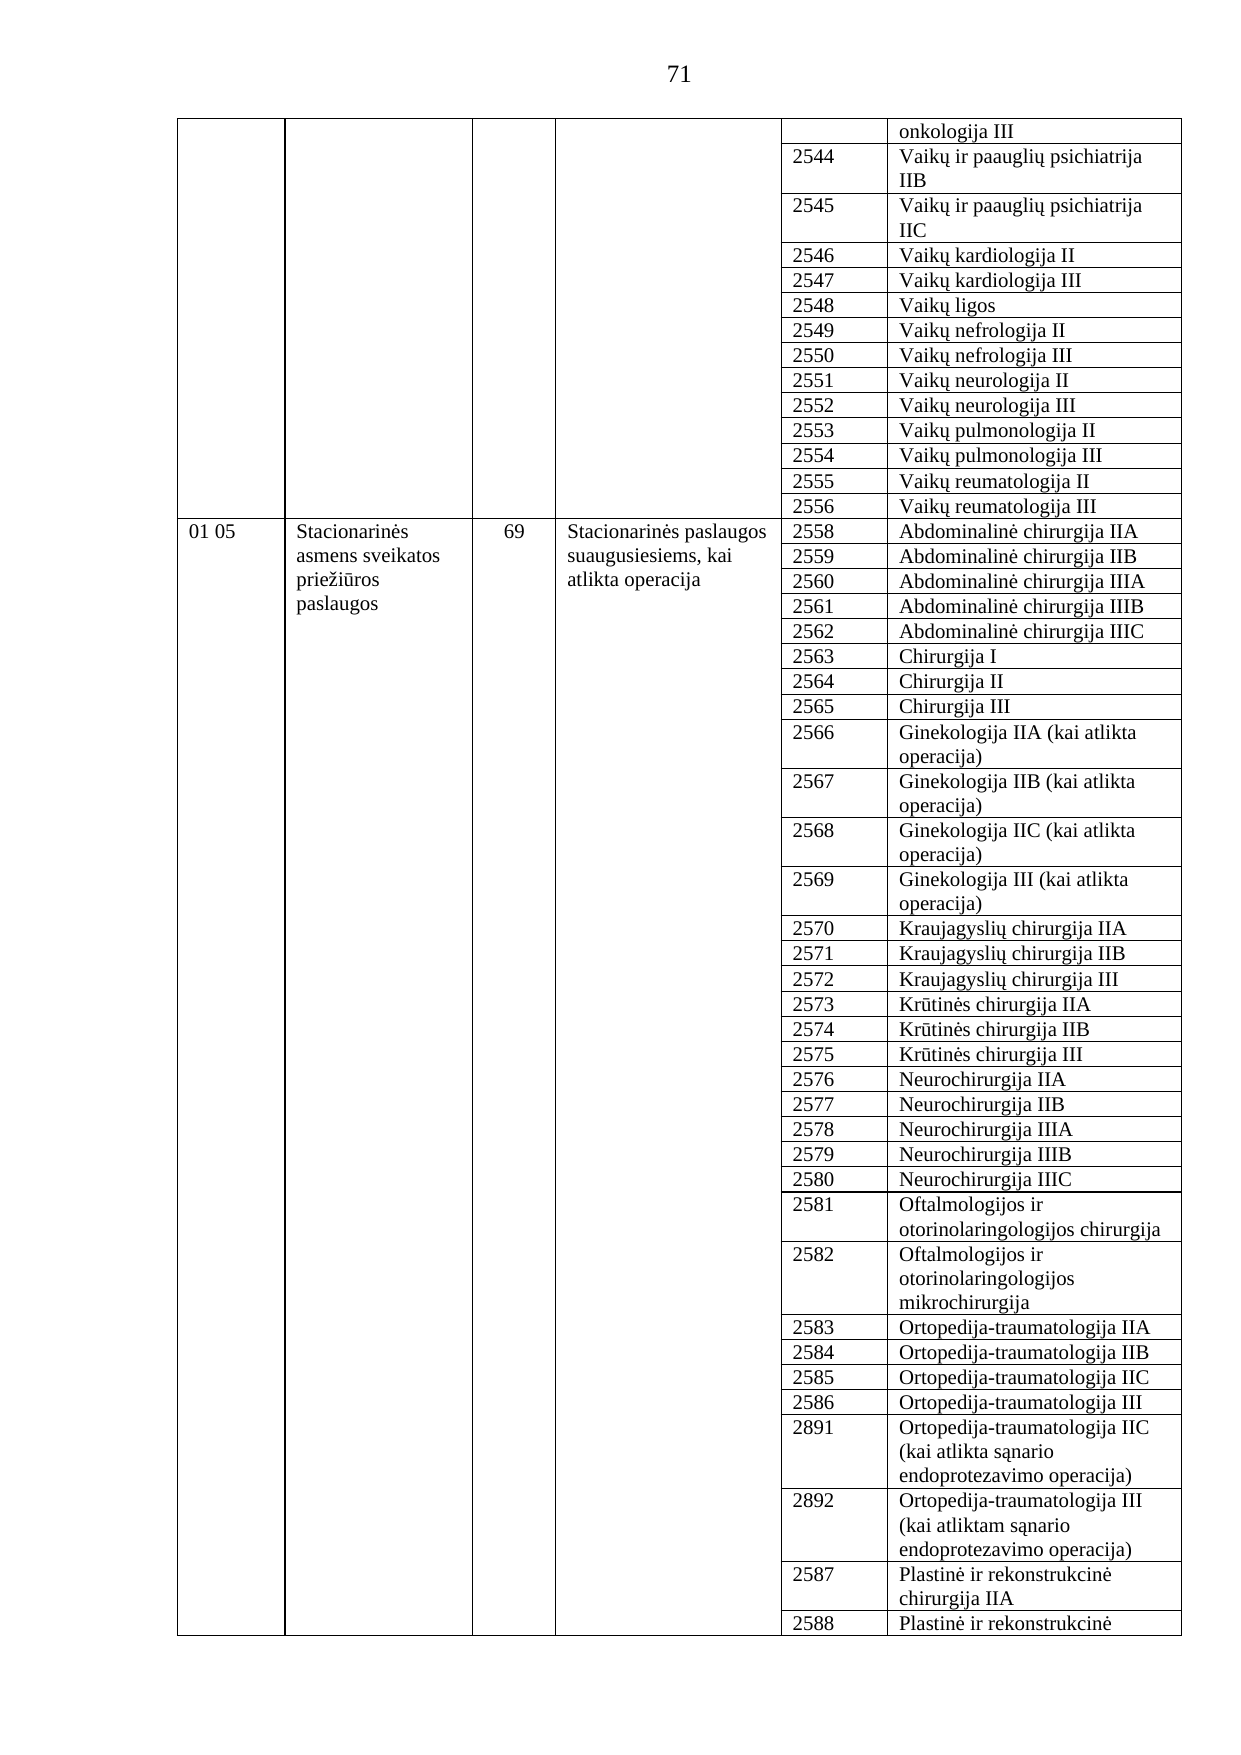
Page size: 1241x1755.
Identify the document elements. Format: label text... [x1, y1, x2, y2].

table_cell 2583 [782, 1315, 887, 1339]
table_cell Vaikų reumatologija III [888, 494, 1181, 518]
table_cell Vaikų pulmonologija II [888, 418, 1181, 442]
table_cell Ginekologija IIA (kai atlikta operacija) [888, 720, 1181, 768]
table_cell Ortopedija-traumatologija III (kai atliktam sąnario endoprotezavimo operacija) [888, 1489, 1181, 1561]
table_cell 2563 [782, 644, 887, 668]
table_cell [178, 119, 284, 518]
table_cell 2547 [782, 268, 887, 292]
table_cell Neurochirurgija IIIA [888, 1117, 1181, 1141]
table_cell 2585 [782, 1365, 887, 1389]
table_cell Vaikų kardiologija II [888, 243, 1181, 267]
table_cell 2558 [782, 519, 887, 543]
table_cell Neurochirurgija IIIB [888, 1142, 1181, 1166]
table_cell 2572 [782, 966, 887, 991]
table_cell 2580 [782, 1167, 887, 1191]
table_cell 2552 [782, 393, 887, 417]
table_cell Vaikų pulmonologija III [888, 444, 1181, 467]
table_cell Ginekologija IIC (kai atlikta operacija) [888, 818, 1181, 866]
table_cell Ortopedija-traumatologija IIC (kai atlikta sąnario endoprotezavimo operacija) [888, 1415, 1181, 1487]
table_cell [286, 119, 472, 518]
table_cell onkologija III [888, 119, 1181, 143]
table_cell 2561 [782, 594, 887, 618]
table_cell Vaikų neurologija III [888, 393, 1181, 417]
table_cell Stacionarinės paslaugos suaugusiesiems, kai atlikta operacija [556, 519, 781, 1635]
table_cell 2566 [782, 720, 887, 768]
table_cell Oftalmologijos ir otorinolaringologijos chirurgija [888, 1193, 1181, 1241]
table_cell 2560 [782, 569, 887, 593]
table_cell 2568 [782, 818, 887, 866]
table_cell Chirurgija I [888, 644, 1181, 668]
table_cell 2556 [782, 494, 887, 518]
table_cell Oftalmologijos ir otorinolaringologijos mikrochirurgija [888, 1242, 1181, 1314]
table_cell 2565 [782, 695, 887, 718]
table_cell 2554 [782, 444, 887, 467]
table_cell 2546 [782, 243, 887, 267]
table_cell 2562 [782, 619, 887, 643]
table_cell Ginekologija IIB (kai atlikta operacija) [888, 769, 1181, 817]
table_cell Vaikų kardiologija III [888, 268, 1181, 292]
table_cell Krūtinės chirurgija IIA [888, 992, 1181, 1016]
table_cell Neurochirurgija IIA [888, 1067, 1181, 1091]
table_cell Ortopedija-traumatologija IIC [888, 1365, 1181, 1389]
table_cell [782, 119, 887, 143]
table_cell [556, 119, 781, 518]
table_cell Vaikų ir paauglių psichiatrija IIC [888, 194, 1181, 242]
table_cell 2586 [782, 1390, 887, 1414]
table_cell 2581 [782, 1193, 887, 1241]
table_cell 2892 [782, 1489, 887, 1561]
table_cell 2555 [782, 469, 887, 493]
table_cell Vaikų nefrologija III [888, 343, 1181, 367]
table_cell 2577 [782, 1092, 887, 1116]
table_cell 2567 [782, 769, 887, 817]
table_cell Chirurgija III [888, 695, 1181, 718]
table_cell 2545 [782, 194, 887, 242]
table_cell 2578 [782, 1117, 887, 1141]
table_cell 2544 [782, 144, 887, 192]
table_cell 2582 [782, 1242, 887, 1314]
table_cell 69 [473, 519, 555, 1635]
table_cell Abdominalinė chirurgija IIIC [888, 619, 1181, 643]
table_cell 2570 [782, 916, 887, 940]
table_cell 2587 [782, 1562, 887, 1610]
table_cell 2551 [782, 368, 887, 392]
table_cell 2564 [782, 669, 887, 693]
table_cell 2571 [782, 941, 887, 965]
table_cell 2569 [782, 867, 887, 915]
table_cell 2573 [782, 992, 887, 1016]
table_cell Vaikų ir paauglių psichiatrija IIB [888, 144, 1181, 192]
table_cell Abdominalinė chirurgija IIIB [888, 594, 1181, 618]
table_cell Kraujagyslių chirurgija IIB [888, 941, 1181, 965]
table_cell [473, 119, 555, 518]
table_cell 2548 [782, 293, 887, 317]
table_cell Abdominalinė chirurgija IIB [888, 544, 1181, 568]
table_cell 2891 [782, 1415, 887, 1487]
table_cell 2576 [782, 1067, 887, 1091]
table_cell Vaikų neurologija II [888, 368, 1181, 392]
table_cell Ortopedija-traumatologija III [888, 1390, 1181, 1414]
table_cell 2579 [782, 1142, 887, 1166]
table_cell Abdominalinė chirurgija IIIA [888, 569, 1181, 593]
table_cell 2584 [782, 1340, 887, 1364]
table_cell Neurochirurgija IIB [888, 1092, 1181, 1116]
table_cell Stacionarinės asmens sveikatos priežiūros paslaugos [286, 519, 472, 1635]
table_cell 2588 [782, 1611, 887, 1635]
table_cell Vaikų reumatologija II [888, 469, 1181, 493]
table_cell Plastinė ir rekonstrukcinė chirurgija IIA [888, 1562, 1181, 1610]
table_cell Neurochirurgija IIIC [888, 1167, 1181, 1191]
table_cell 2575 [782, 1042, 887, 1066]
table_cell Kraujagyslių chirurgija III [888, 966, 1181, 991]
table_cell 2549 [782, 318, 887, 342]
table_cell Kraujagyslių chirurgija IIA [888, 916, 1181, 940]
table_cell Krūtinės chirurgija IIB [888, 1017, 1181, 1041]
table_cell 2559 [782, 544, 887, 568]
table_cell Krūtinės chirurgija III [888, 1042, 1181, 1066]
table_cell Chirurgija II [888, 669, 1181, 693]
table_cell 2550 [782, 343, 887, 367]
table_cell Ortopedija-traumatologija IIB [888, 1340, 1181, 1364]
table_cell Ginekologija III (kai atlikta operacija) [888, 867, 1181, 915]
table_cell 01 05 [178, 519, 284, 1635]
table_cell Vaikų ligos [888, 293, 1181, 317]
table_cell Abdominalinė chirurgija IIA [888, 519, 1181, 543]
table_cell Ortopedija-traumatologija IIA [888, 1315, 1181, 1339]
table_cell Plastinė ir rekonstrukcinė [888, 1611, 1181, 1635]
table_cell Vaikų nefrologija II [888, 318, 1181, 342]
table_cell 2553 [782, 418, 887, 442]
table_cell 2574 [782, 1017, 887, 1041]
